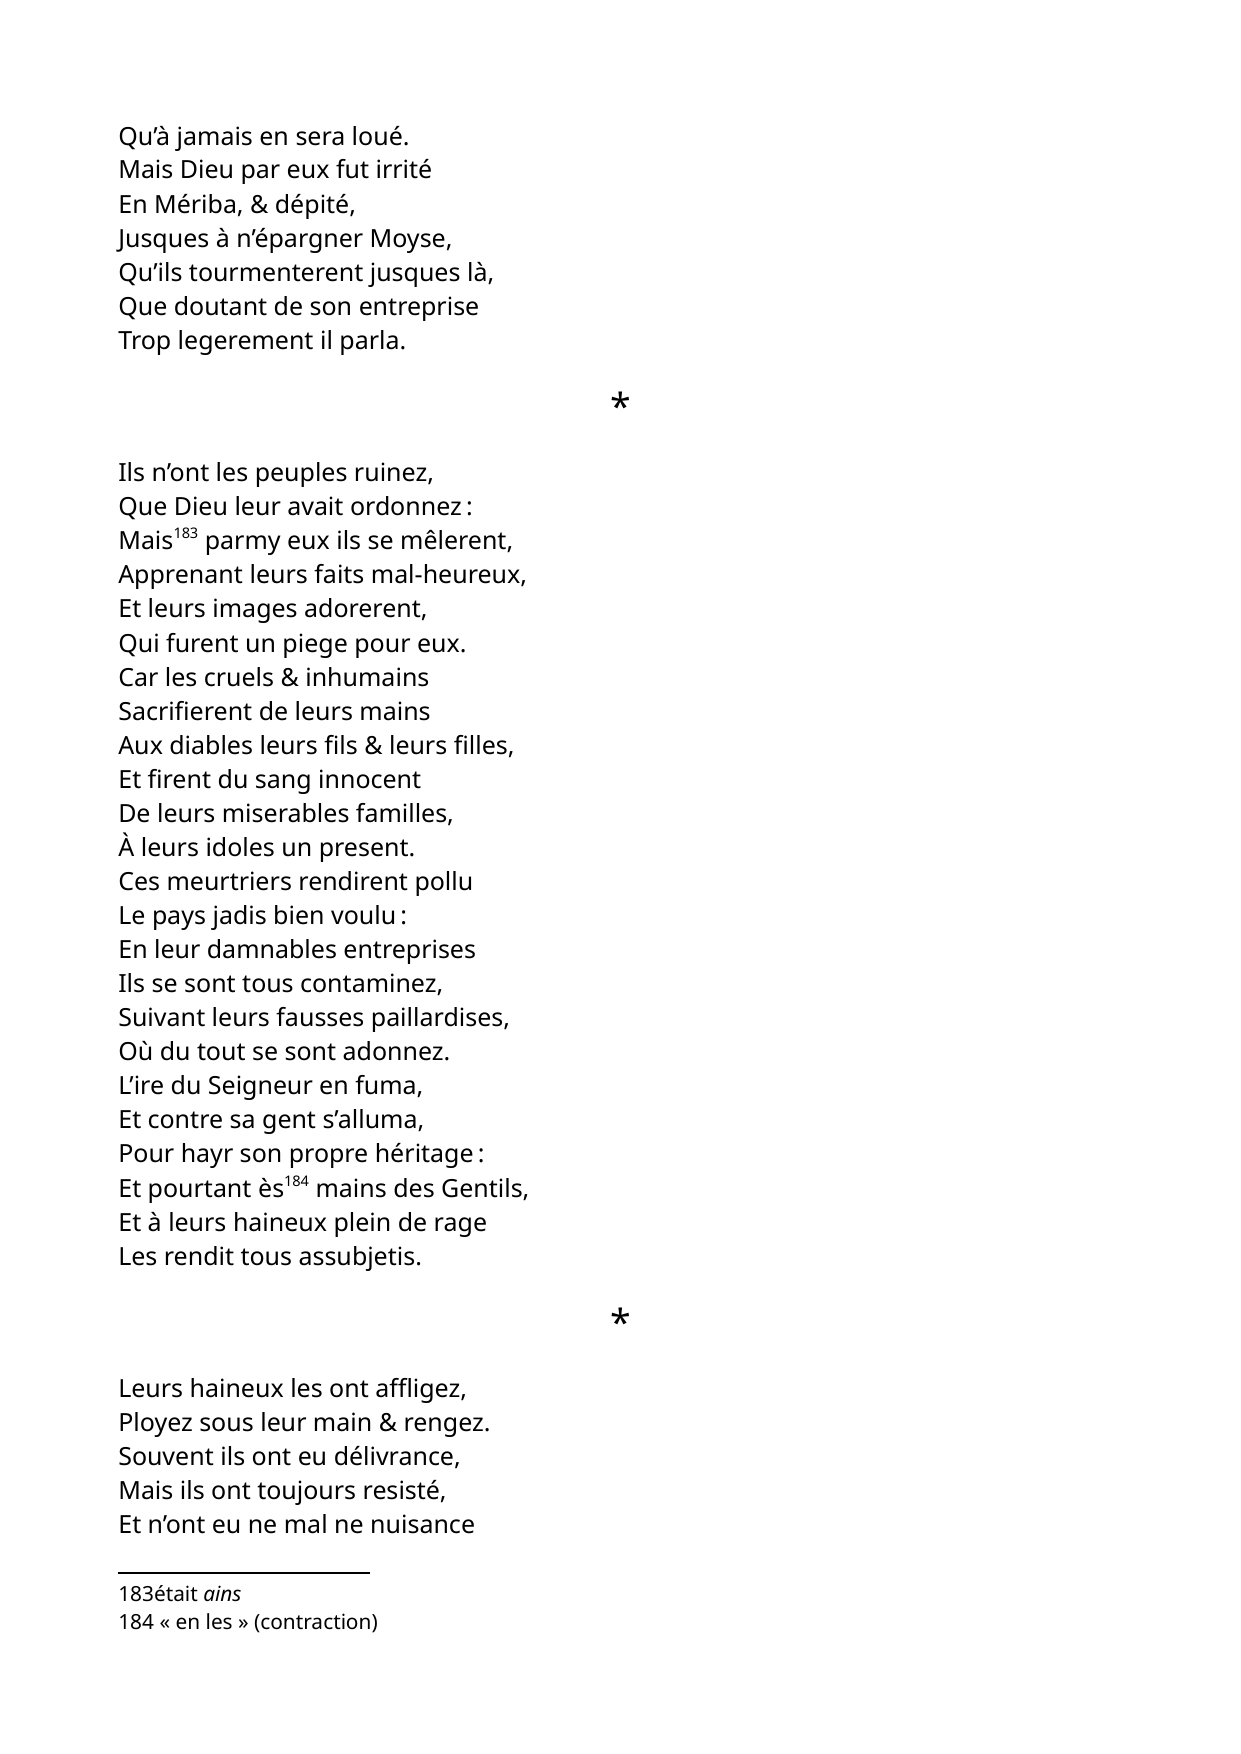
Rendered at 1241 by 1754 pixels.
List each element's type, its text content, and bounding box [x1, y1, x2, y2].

text À leurs idoles un present. [118, 829, 1122, 864]
text Souvent ils ont eu délivrance, [118, 1439, 1122, 1473]
text De leurs miserables familles, [118, 796, 1122, 829]
text En Mériba, & dépité, [118, 186, 1122, 220]
text * [118, 1296, 1122, 1347]
text Que Dieu leur avait ordonnez : [118, 489, 1122, 523]
text Sacrifierent de leurs mains [118, 693, 1122, 727]
text Et firent du sang innocent [118, 761, 1122, 796]
text Apprenant leurs faits mal-heureux, [118, 557, 1122, 591]
text Pour hayr son propre héritage : [118, 1136, 1122, 1170]
text L’ire du Seigneur en fuma, [118, 1068, 1122, 1102]
text Ils se sont tous contaminez, [118, 966, 1122, 1000]
text Qu’à jamais en sera loué. [118, 118, 1122, 152]
text Leurs haineux les ont affligez, [118, 1371, 1122, 1405]
text Où du tout se sont adonnez. [118, 1034, 1122, 1068]
text * [118, 380, 1122, 431]
text Et n’ont eu ne mal ne nuisance [118, 1507, 1122, 1541]
text En leur damnables entreprises [118, 932, 1122, 966]
text Suivant leurs fausses paillardises, [118, 1000, 1122, 1034]
text Trop legerement il parla. [118, 322, 1122, 357]
text était ains [118, 1579, 1122, 1607]
text Ces meurtriers rendirent pollu [118, 864, 1122, 898]
text « en les » (contraction) [118, 1607, 1122, 1636]
text Mais Dieu par eux fut irrité [118, 152, 1122, 186]
text Car les cruels & inhumains [118, 659, 1122, 693]
text Et pourtant ès mains des Gentils, [118, 1170, 1122, 1204]
text Aux diables leurs fils & leurs filles, [118, 727, 1122, 761]
text Jusques à n’épargner Moyse, [118, 220, 1122, 254]
text Qu’ils tourmenterent jusques là, [118, 254, 1122, 288]
text Et contre sa gent s’alluma, [118, 1102, 1122, 1136]
text Mais ils ont toujours resisté, [118, 1473, 1122, 1507]
text Et à leurs haineux plein de rage [118, 1204, 1122, 1238]
text Ployez sous leur main & rengez. [118, 1405, 1122, 1439]
text Que doutant de son entreprise [118, 288, 1122, 322]
text Le pays jadis bien voulu : [118, 898, 1122, 932]
text Et leurs images adorerent, [118, 591, 1122, 625]
text Mais parmy eux ils se mêlerent, [118, 523, 1122, 557]
text Ils n’ont les peuples ruinez, [118, 455, 1122, 489]
text Qui furent un piege pour eux. [118, 625, 1122, 659]
text Les rendit tous assubjetis. [118, 1238, 1122, 1272]
